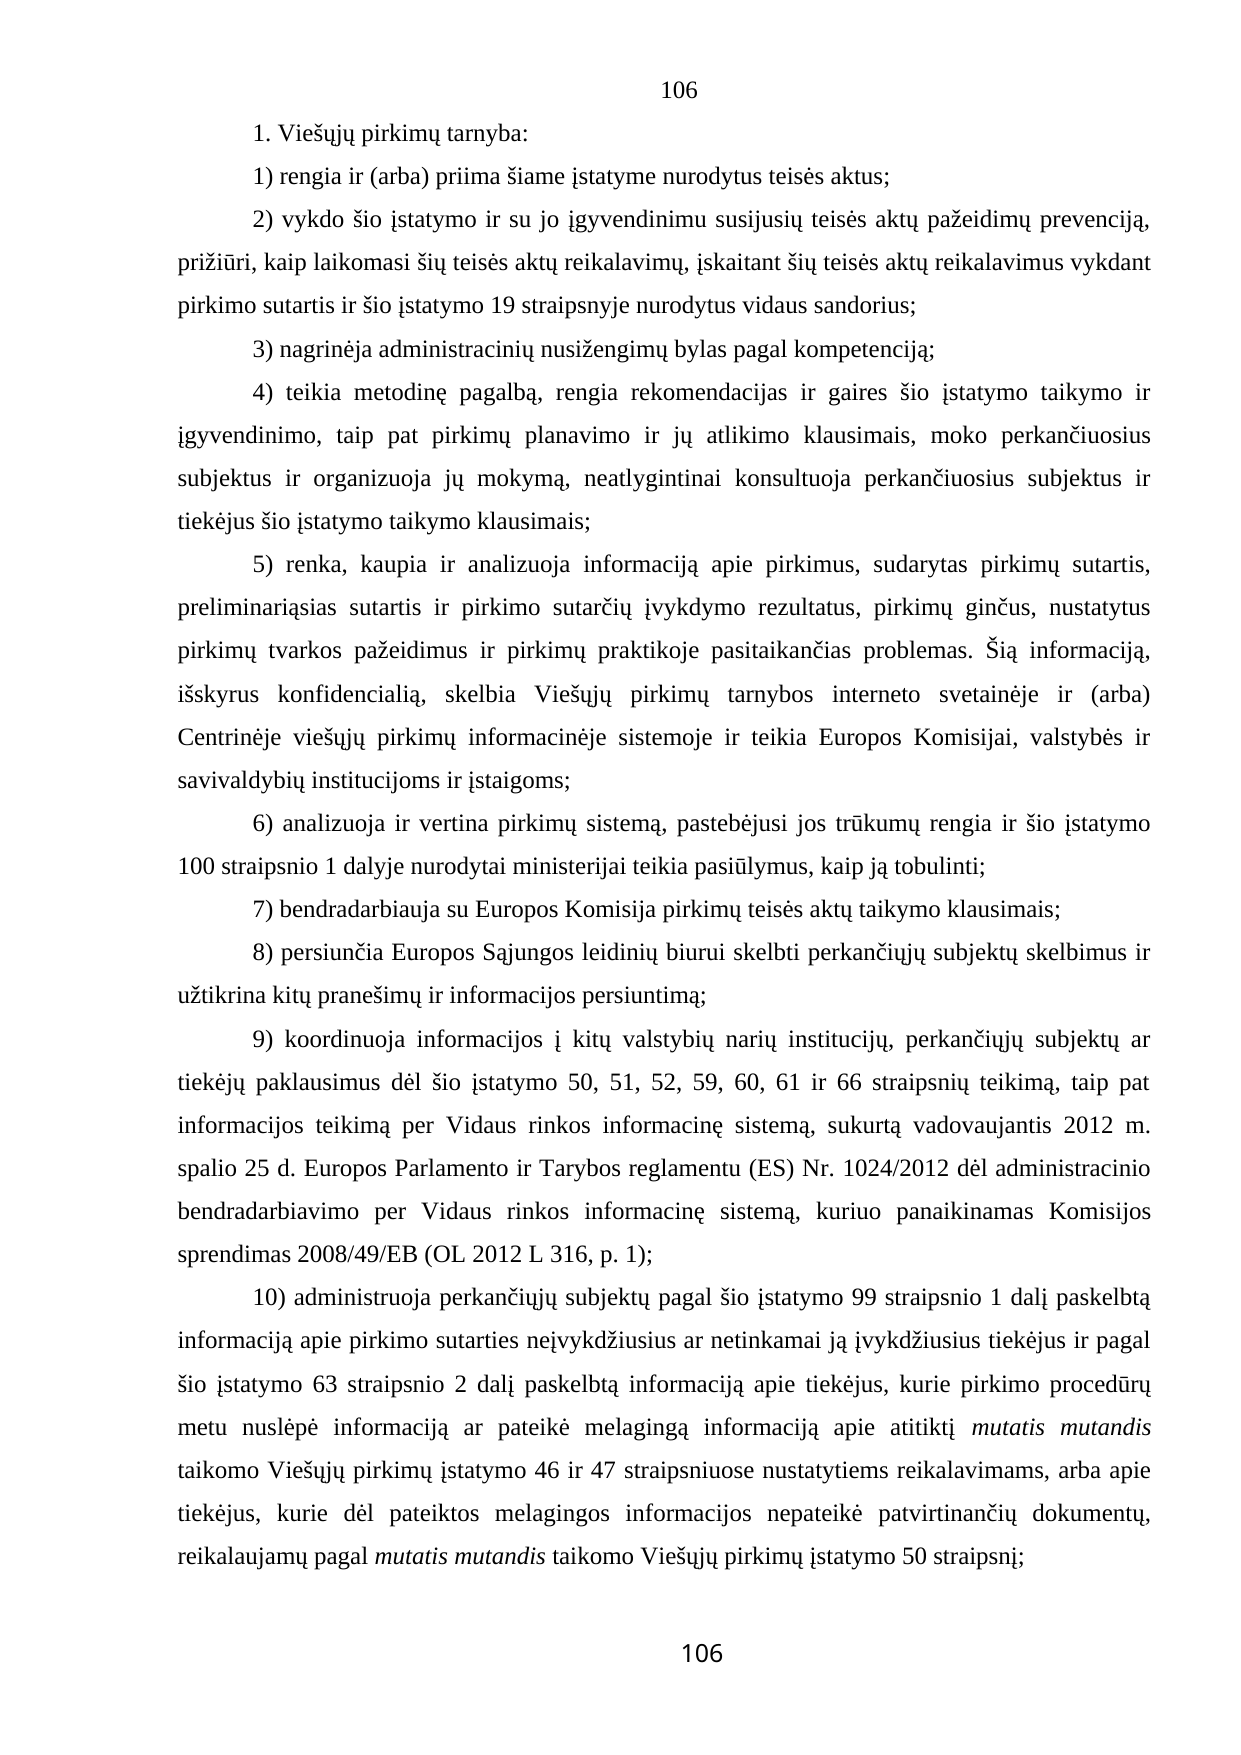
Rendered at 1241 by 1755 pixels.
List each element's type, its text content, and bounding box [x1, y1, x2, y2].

text 4) teikia metodinę pagalbą, rengia rekomendacijas ir gaires šio įstatymo taikymo ir įgyvendinimo, taip pat pirkimų planavimo ir jų atlikimo klausimais, moko perkančiuosius subjektus ir organizuoja jų mokymą, neatlygintinai konsultuoja perkančiuosius subjektus ir tiekėjus šio įstatymo taikymo klausimais; [177, 377, 1152, 535]
text 8) persiunčia Europos Sąjungos leidinių biurui skelbti perkančiųjų subjektų skelbimus ir užtikrina kitų pranešimų ir informacijos persiuntimą; [177, 937, 1152, 1009]
text 1) rengia ir (arba) priima šiame įstatyme nurodytus teisės aktus; [177, 161, 1152, 190]
text 5) renka, kaupia ir analizuoja informaciją apie pirkimus, sudarytas pirkimų sutartis, preliminariąsias sutartis ir pirkimo sutarčių įvykdymo rezultatus, pirkimų ginčus, nustatytus pirkimų tvarkos pažeidimus ir pirkimų praktikoje pasitaikančias problemas. Šią informaciją, išskyrus konfidencialią, skelbia Viešųjų pirkimų tarnybos interneto svetainėje ir (arba) Centrinėje viešųjų pirkimų informacinėje sistemoje ir teikia Europos Komisijai, valstybės ir savivaldybių institucijoms ir įstaigoms; [177, 549, 1152, 794]
text 1. Viešųjų pirkimų tarnyba: [177, 118, 1152, 147]
text 7) bendradarbiauja su Europos Komisija pirkimų teisės aktų taikymo klausimais; [177, 894, 1152, 923]
text 2) vykdo šio įstatymo ir su jo įgyvendinimu susijusių teisės aktų pažeidimų prevenciją, prižiūri, kaip laikomasi šių teisės aktų reikalavimų, įskaitant šių teisės aktų reikalavimus vykdant pirkimo sutartis ir šio įstatymo 19 straipsnyje nurodytus vidaus sandorius; [177, 204, 1152, 319]
text 3) nagrinėja administracinių nusižengimų bylas pagal kompetenciją; [177, 334, 1152, 362]
text 10) administruoja perkančiųjų subjektų pagal šio įstatymo 99 straipsnio 1 dalį paskelbtą informaciją apie pirkimo sutarties neįvykdžiusius ar netinkamai ją įvykdžiusius tiekėjus ir pagal šio įstatymo 63 straipsnio 2 dalį paskelbtą informaciją apie tiekėjus, kurie pirkimo procedūrų metu nuslėpė informaciją ar pateikė melagingą informaciją apie atitiktį mutatis mutandis taikomo Viešųjų pirkimų įstatymo 46 ir 47 straipsniuose nustatytiems reikalavimams, arba apie tiekėjus, kurie dėl pateiktos melagingos informacijos nepateikė patvirtinančių dokumentų, reikalaujamų pagal mutatis mutandis taikomo Viešųjų pirkimų įstatymo 50 straipsnį; [177, 1282, 1152, 1570]
text 9) koordinuoja informacijos į kitų valstybių narių institucijų, perkančiųjų subjektų ar tiekėjų paklausimus dėl šio įstatymo 50, 51, 52, 59, 60, 61 ir 66 straipsnių teikimą, taip pat informacijos teikimą per Vidaus rinkos informacinę sistemą, sukurtą vadovaujantis 2012 m. spalio 25 d. Europos Parlamento ir Tarybos reglamentu (ES) Nr. 1024/2012 dėl administracinio bendradarbiavimo per Vidaus rinkos informacinę sistemą, kuriuo panaikinamas Komisijos sprendimas 2008/49/EB (OL 2012 L 316, p. 1); [177, 1024, 1152, 1268]
text 6) analizuoja ir vertina pirkimų sistemą, pastebėjusi jos trūkumų rengia ir šio įstatymo 100 straipsnio 1 dalyje nurodytai ministerijai teikia pasiūlymus, kaip ją tobulinti; [177, 808, 1152, 880]
